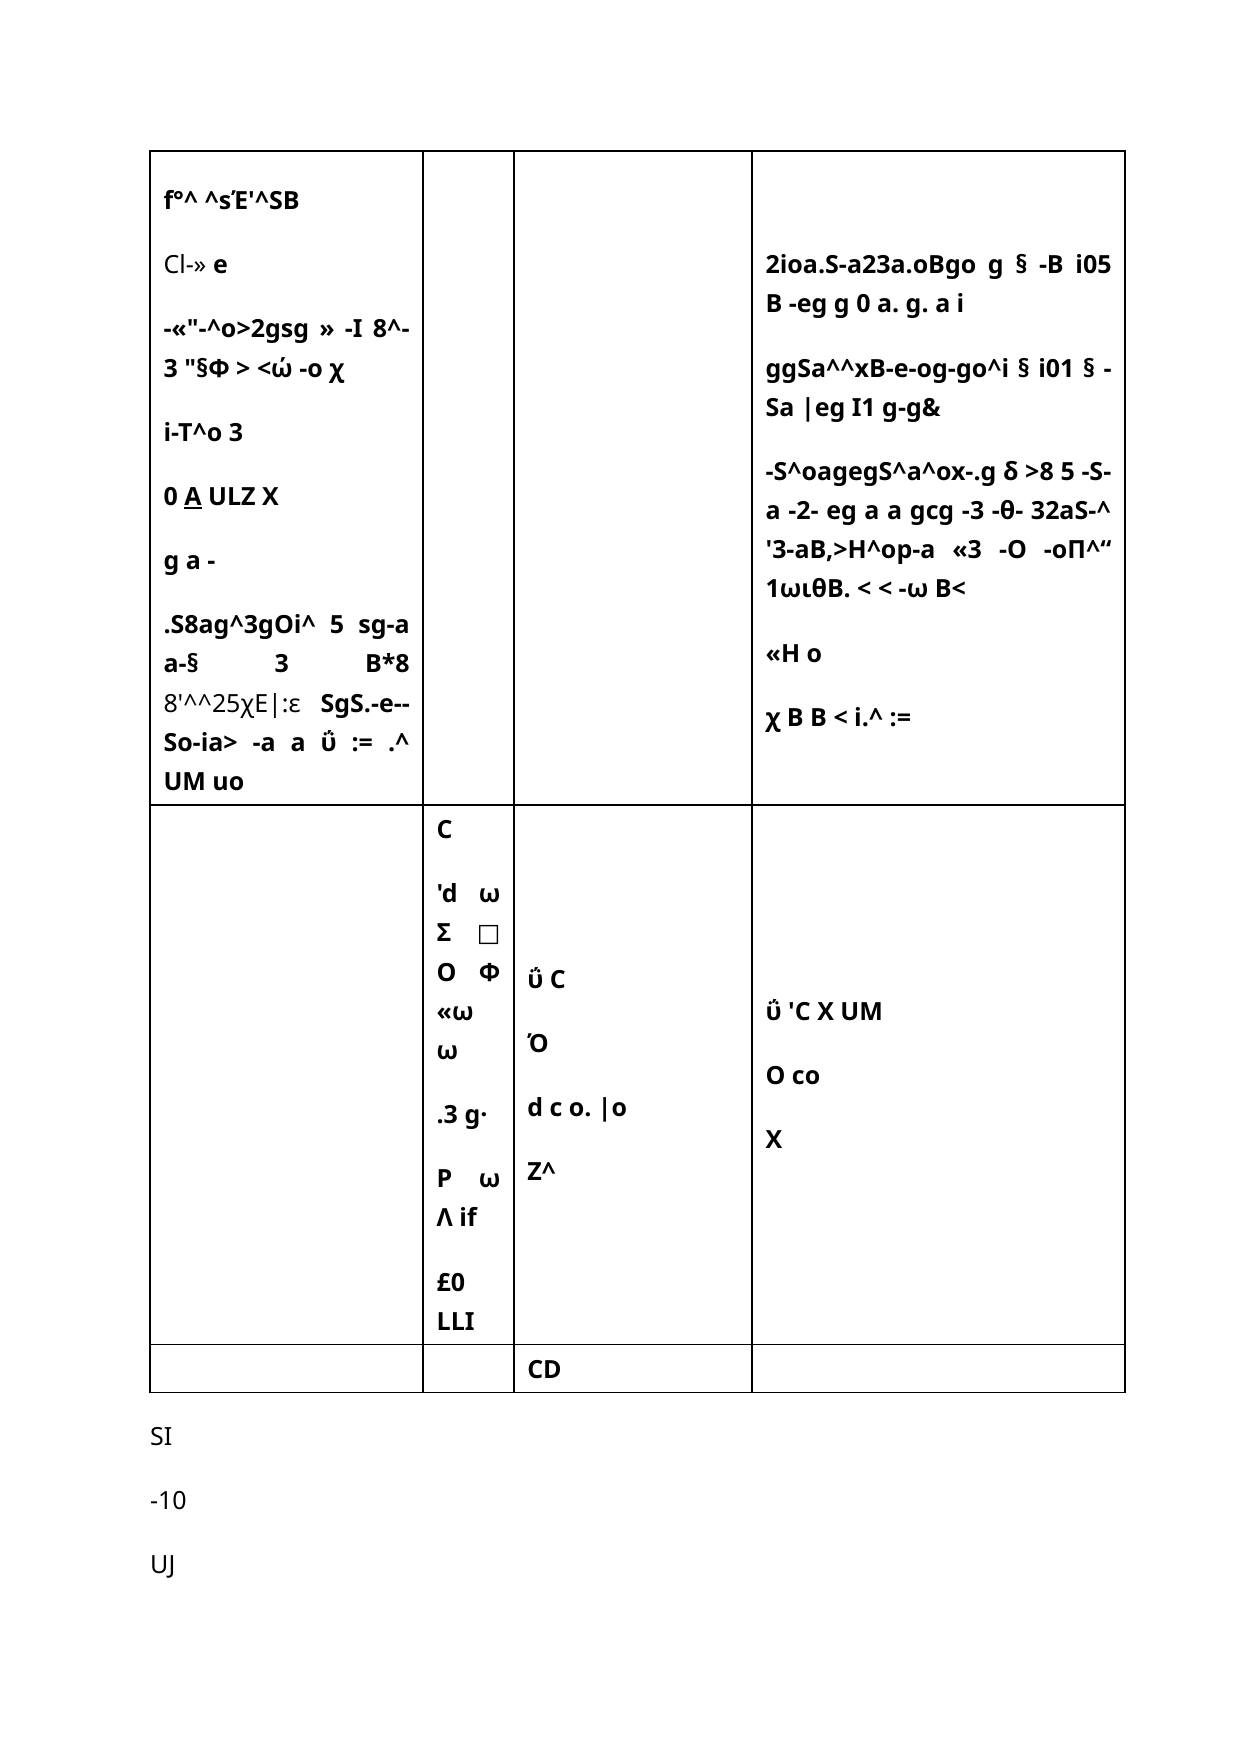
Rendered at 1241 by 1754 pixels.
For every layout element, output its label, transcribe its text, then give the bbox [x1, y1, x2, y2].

text SI [150, 1418, 1090, 1452]
text -10 [150, 1483, 1090, 1517]
table_cell [151, 806, 422, 1344]
table_header [515, 152, 751, 804]
table_cell C 'd ω Σ □ O Φ «ω ω .3 g· P ω Λ if £0 LLI [424, 806, 513, 1344]
table_header 2ioa.S-a23a.oBgo g § -B i05 B -eg g 0 a. g. a i ggSa^^xB-e-og-go^i § i01 § -Sa |eg I1 g-g& -S^oagegS^a^ox-.g δ >8 5 -S- a -2- eg a a gcg -3 -θ- 32aS-^ '3-aB,>H^op-a «3 -Ο -οΠ^“ 1ωιθΒ. < < -ω B< «Η ο χ Β Β < i.^ := [753, 152, 1124, 804]
table_cell CD [515, 1345, 751, 1392]
table_header f°^ ^sΈ'^SB Cl-» e -«"-^o>2gsg » -I 8^-3 "§Φ > <ώ -ο χ i-T^o 3 0 A ULZ X g a - .S8ag^3gOi^ 5 sg-a a-§ 3 B*8 8'^^25χΕ|:ε SgS.-e--So-ia> -a a ΰ := .^ UM uo [151, 152, 422, 804]
table_cell ΰ C Ό d c ο. |o Z^ [515, 806, 751, 1344]
text UJ [150, 1547, 1090, 1581]
table_cell ΰ 'C Χ UM Ο co X [753, 806, 1124, 1344]
table_header [424, 152, 513, 804]
table_cell [424, 1345, 513, 1392]
table_cell [753, 1345, 1124, 1392]
table_cell [151, 1345, 422, 1392]
